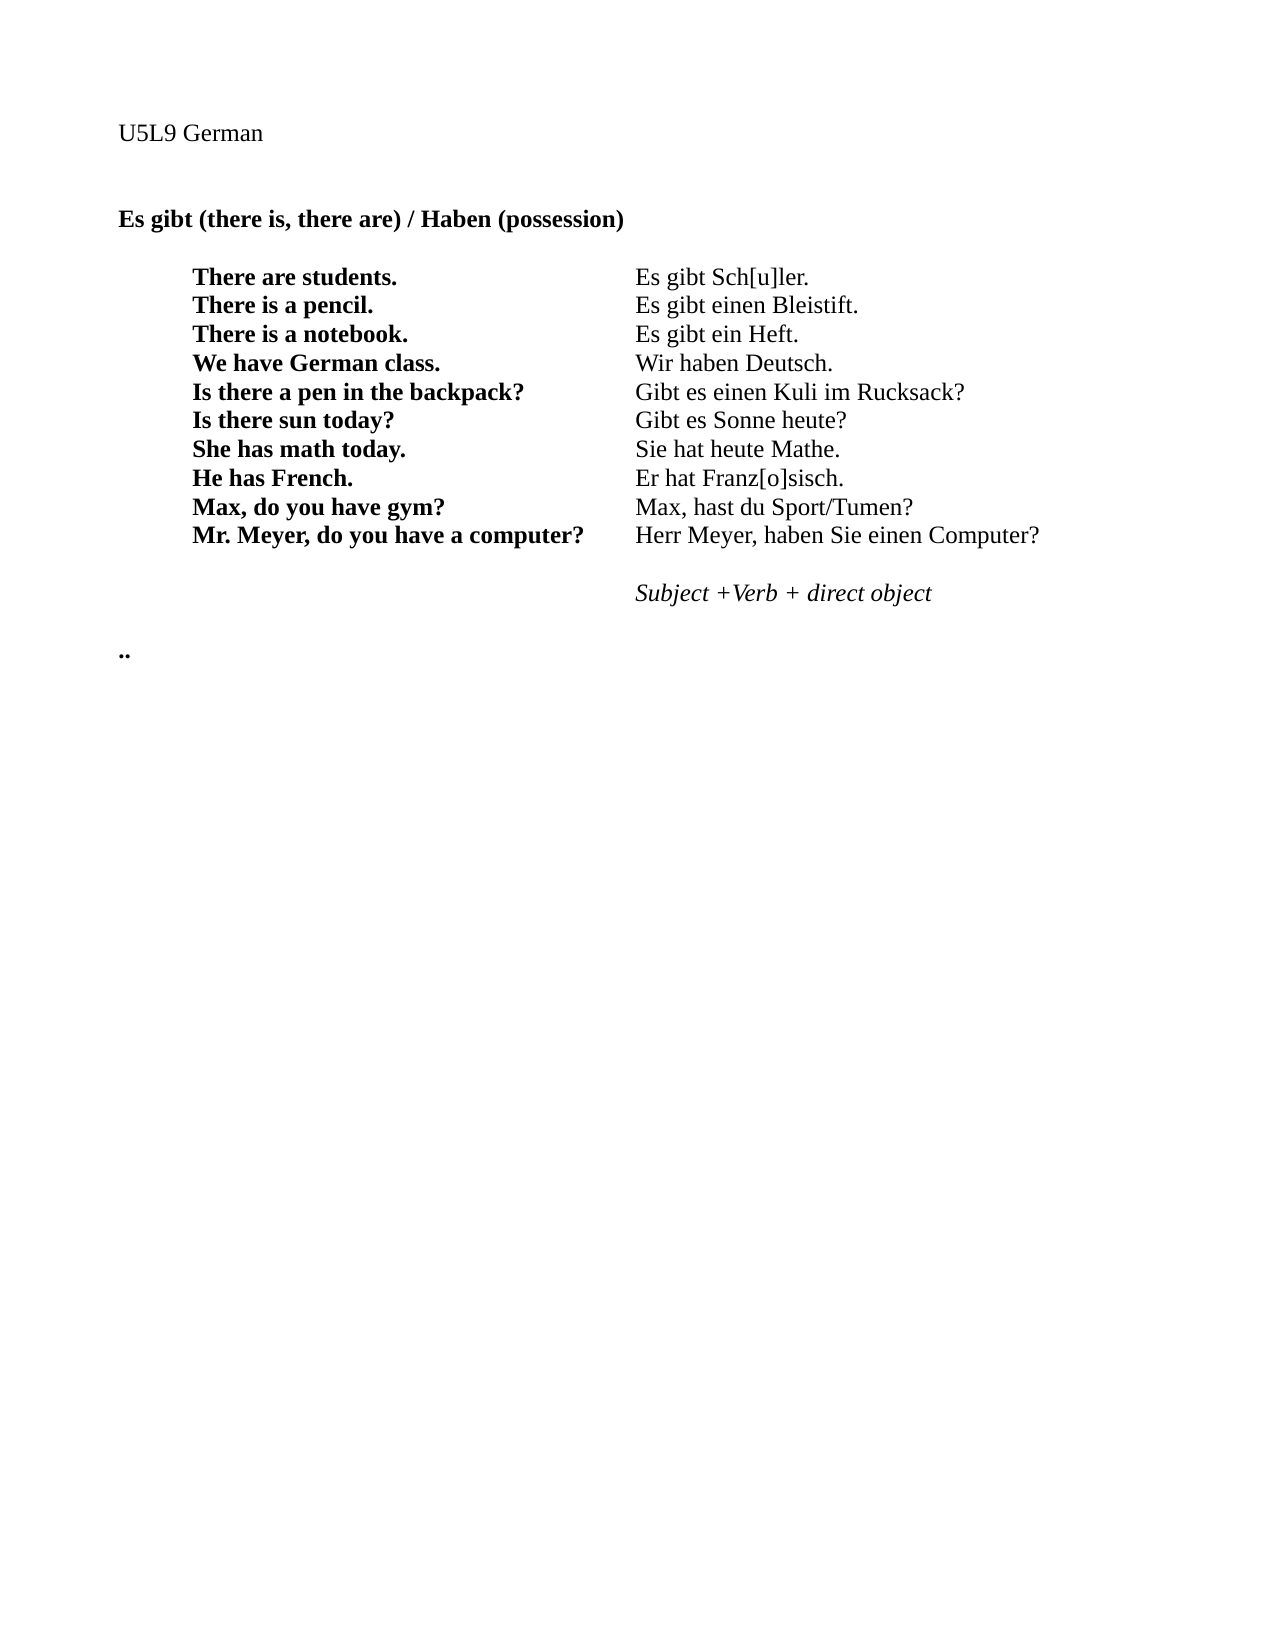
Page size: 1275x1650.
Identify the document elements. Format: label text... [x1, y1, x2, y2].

text She has math today. Sie hat heute Mathe. [118, 434, 1157, 463]
text Max, do you have gym? Max, hast du Sport/Tumen? [118, 492, 1157, 521]
text .. [118, 636, 1157, 664]
text There are students. Es gibt Sch[u]ler. [118, 262, 1157, 291]
text We have German class. Wir haben Deutsch. [118, 348, 1157, 377]
text Is there sun today? Gibt es Sonne heute? [118, 406, 1157, 434]
text U5L9 German [118, 118, 1157, 147]
text There is a notebook. Es gibt ein Heft. [118, 319, 1157, 348]
text He has French. Er hat Franz[o]sisch. [118, 463, 1157, 492]
text Es gibt (there is, there are) / Haben (possession) [118, 204, 1157, 233]
text Mr. Meyer, do you have a computer? Herr Meyer, haben Sie einen Computer? [118, 521, 1157, 549]
text There is a pencil. Es gibt einen Bleistift. [118, 291, 1157, 319]
text Is there a pen in the backpack? Gibt es einen Kuli im Rucksack? [118, 377, 1157, 406]
text Subject +Verb + direct object [118, 578, 1157, 607]
